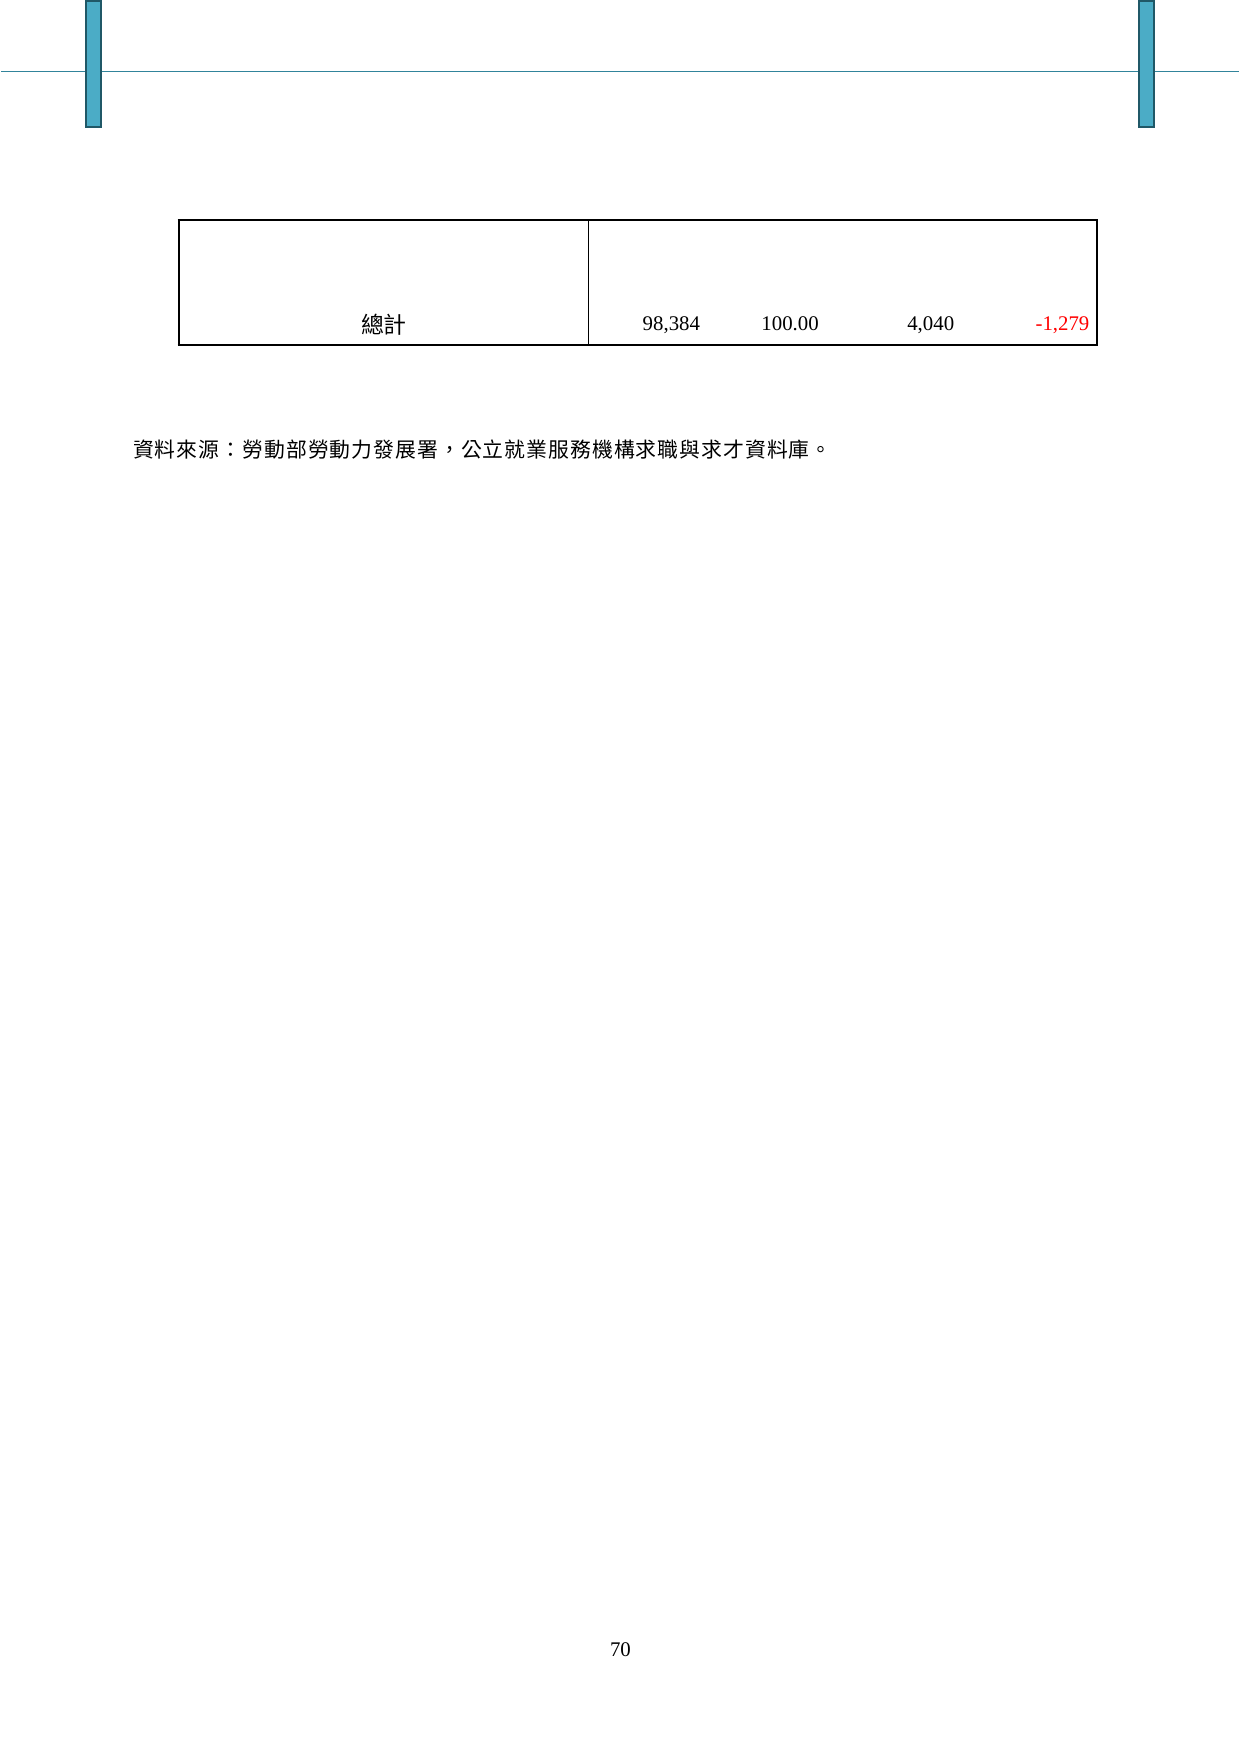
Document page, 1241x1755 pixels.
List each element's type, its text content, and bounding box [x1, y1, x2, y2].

text 資料來源：勞動部勞動力發展署，公立就業服務機構求職與求才資料庫。 [133, 407, 1063, 469]
table_cell -1,279 [962, 221, 1096, 344]
table_cell 4,040 [826, 221, 962, 344]
table_cell 98,384 [589, 221, 708, 344]
table_cell 總計 [180, 221, 588, 344]
table_cell 100.00 [708, 221, 826, 344]
